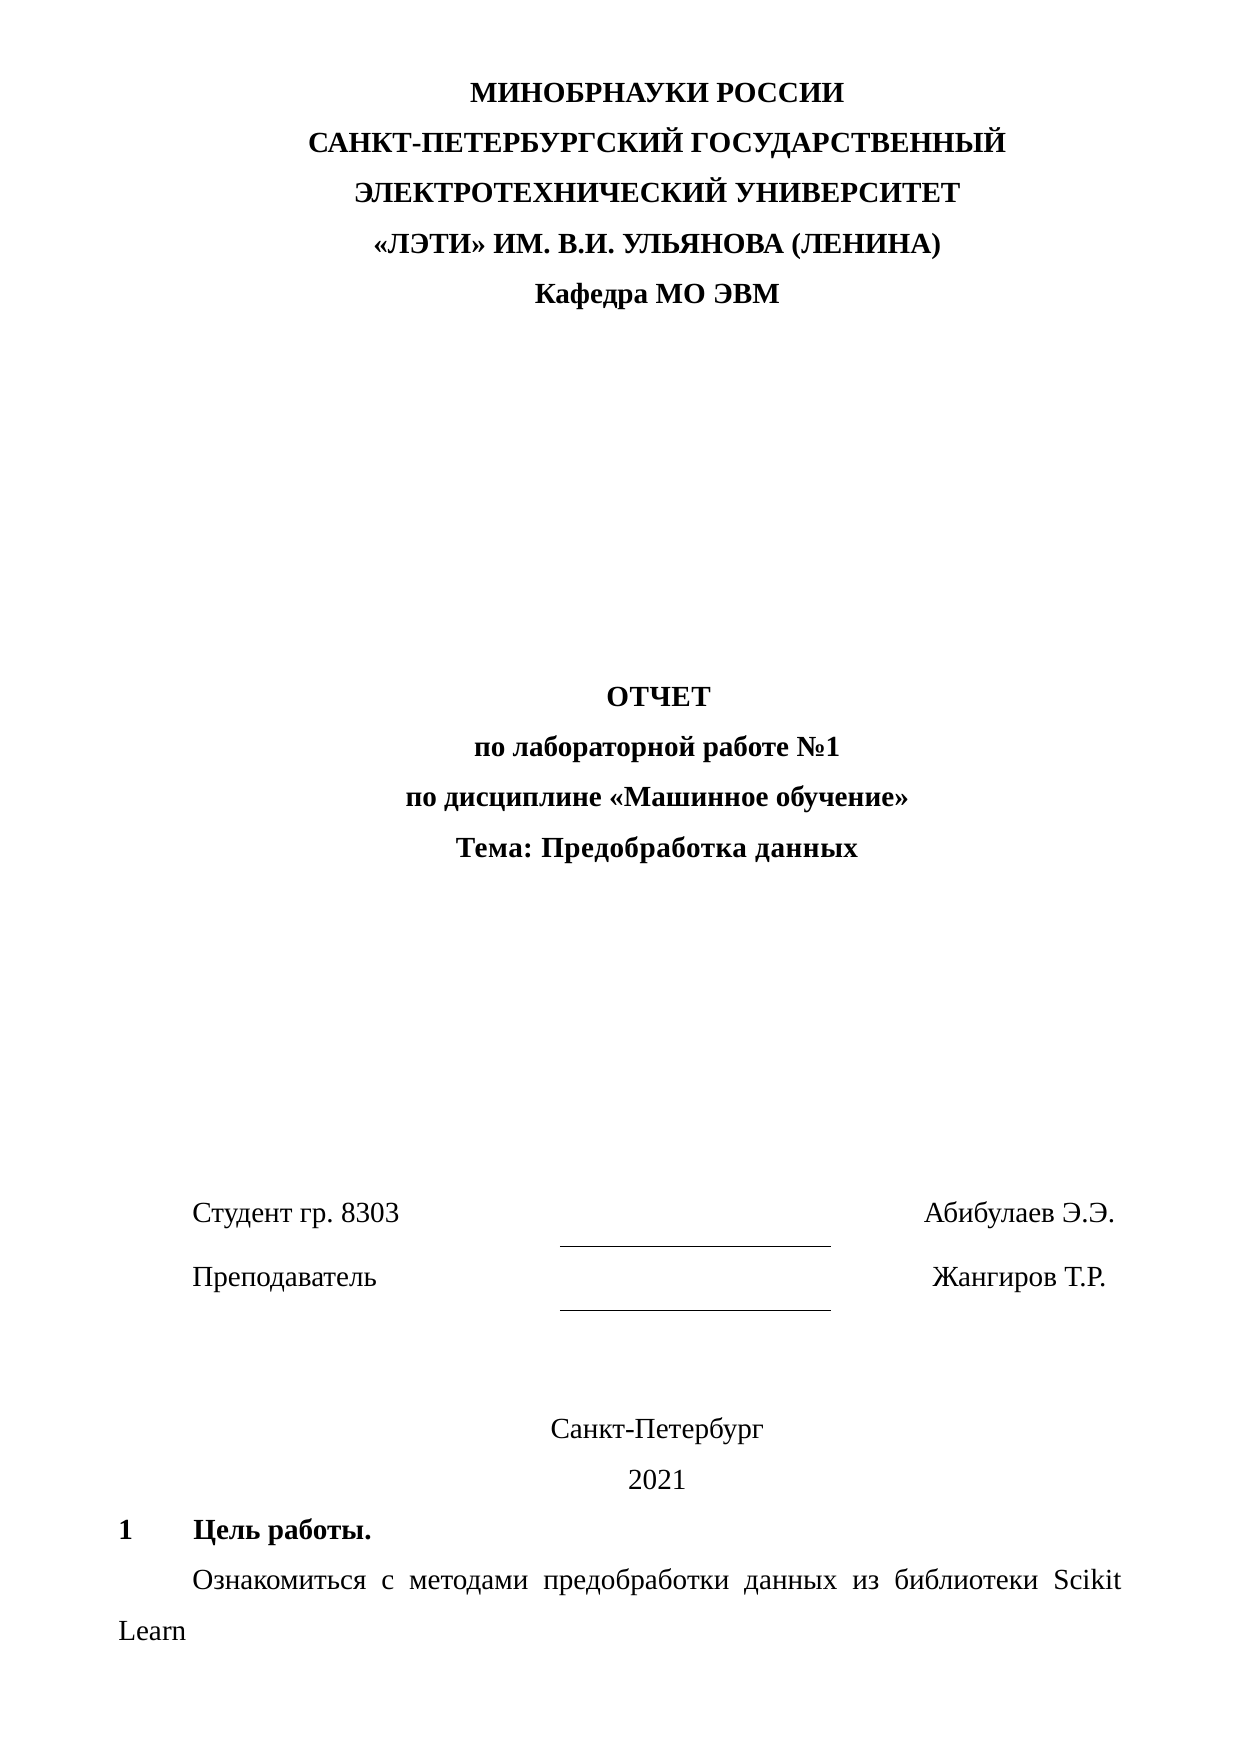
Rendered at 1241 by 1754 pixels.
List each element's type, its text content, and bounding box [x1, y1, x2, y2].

text Тема: Предобработка данных [118, 830, 1122, 863]
text Ознакомиться с методами предобработки данных из библиотеки Scikit Learn [118, 1562, 1122, 1646]
text по лабораторной работе №1 [118, 729, 1122, 763]
text электротехнический университет [118, 176, 1122, 209]
table_cell [560, 1247, 831, 1310]
table_header Абибулаев Э.Э. [831, 1182, 1133, 1246]
text «ЛЭТИ» им. В.И. Ульянова (Ленина) [118, 226, 1122, 259]
table_header [560, 1182, 831, 1246]
text Кафедра МО ЭВМ [118, 276, 1122, 310]
table_cell Жангиров Т.Р. [831, 1246, 1133, 1310]
text отчет [118, 679, 1122, 712]
text Санкт-Петербургский государственный [118, 125, 1122, 159]
text 2021 [118, 1462, 1122, 1495]
text Санкт-Петербург [118, 1411, 1122, 1445]
text МИНОБРНАУКИ РОССИИ [118, 75, 1122, 108]
text по дисциплине «Машинное обучение» [118, 779, 1122, 813]
table_cell Преподаватель [107, 1246, 560, 1310]
subtitle Цель работы. [118, 1512, 1122, 1546]
table_header Студент гр. 8303 [107, 1182, 560, 1246]
